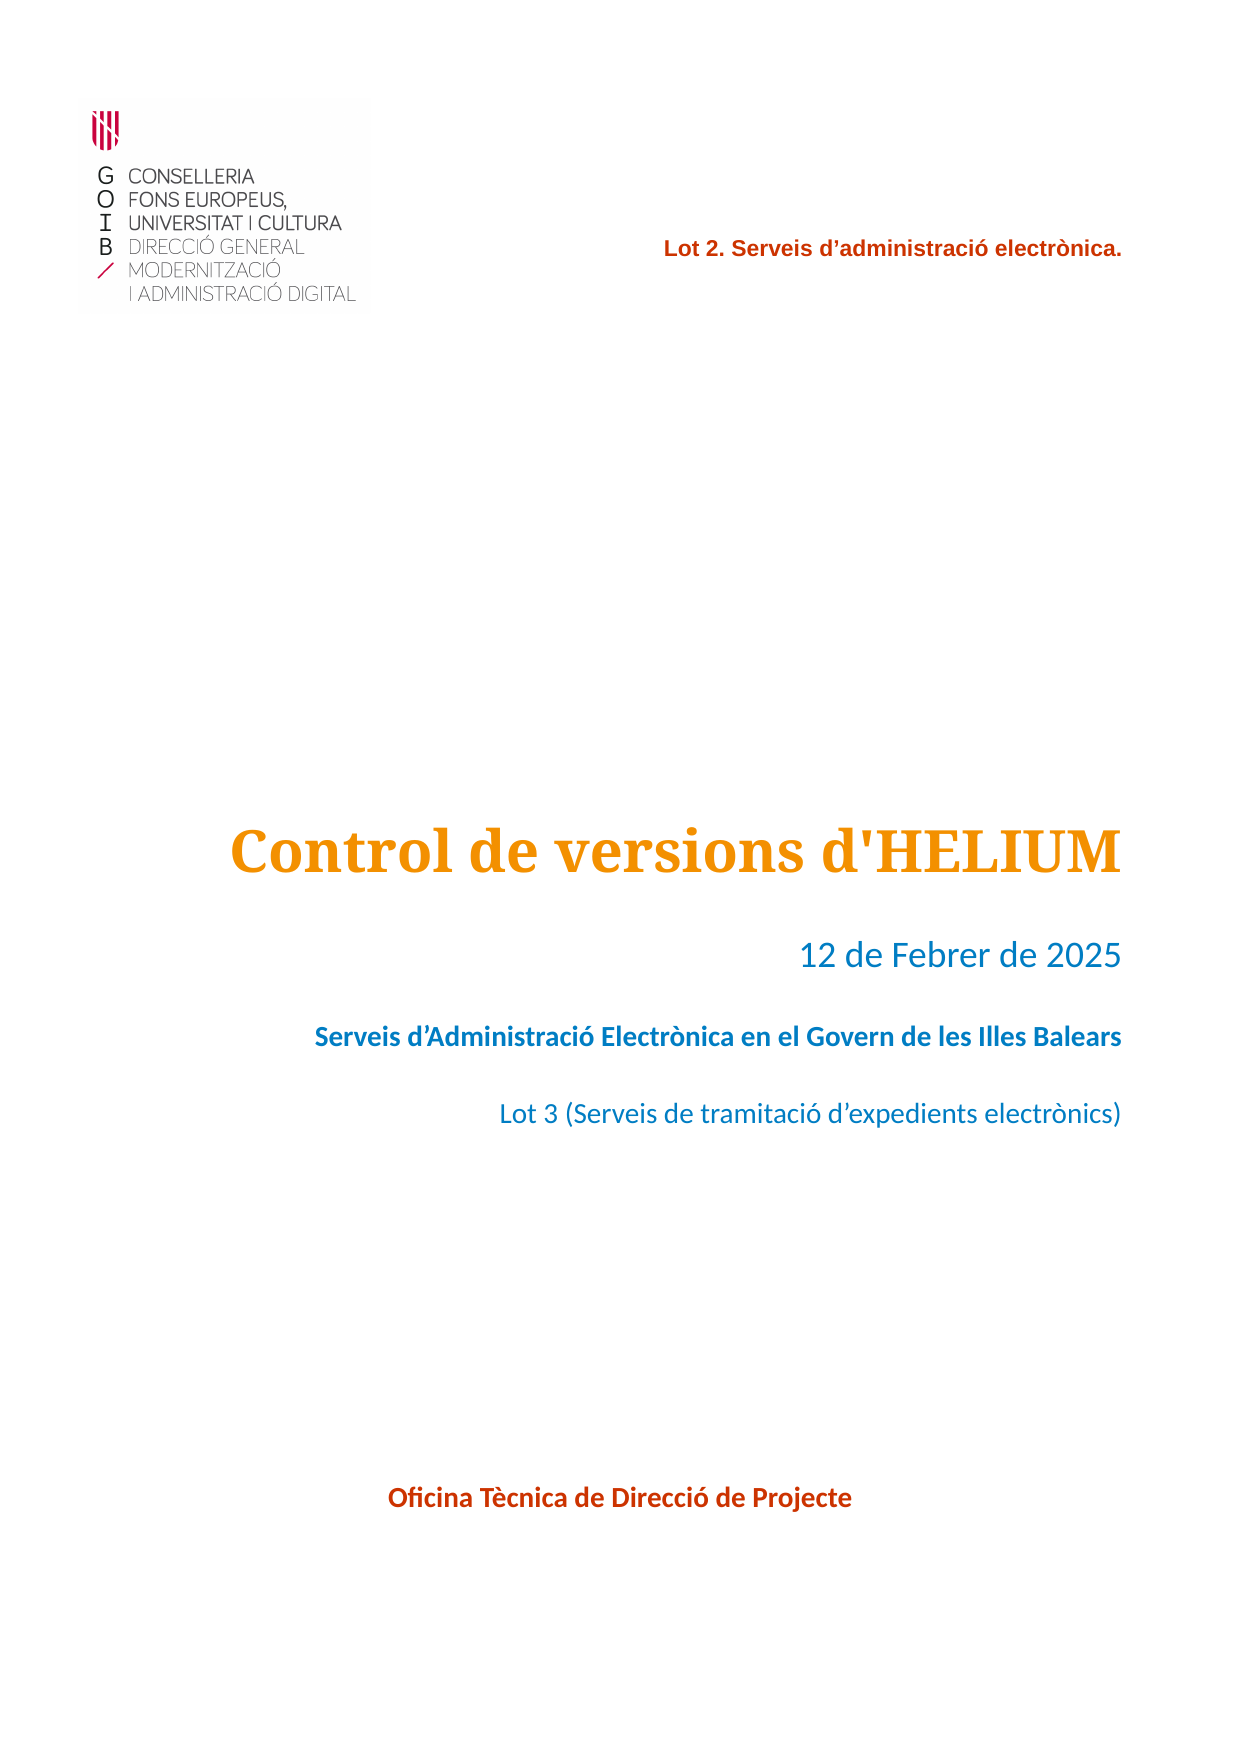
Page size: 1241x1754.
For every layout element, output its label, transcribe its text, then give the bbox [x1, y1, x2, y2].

text Lot 2. Serveis d’administració electrònica. [371, 232, 1122, 263]
text Serveis d’Administració Electrònica en el Govern de les Illes Balears [118, 1018, 1122, 1053]
text Oficina Tècnica de Direcció de Projecte [118, 1479, 1122, 1515]
text Control de versions d'HELIUM [118, 810, 1122, 889]
text Lot 3 (Serveis de tramitació d’expedients electrònics) [118, 1095, 1122, 1130]
text 12 de Febrer de 2025 [118, 931, 1122, 977]
picture [77, 98, 371, 314]
